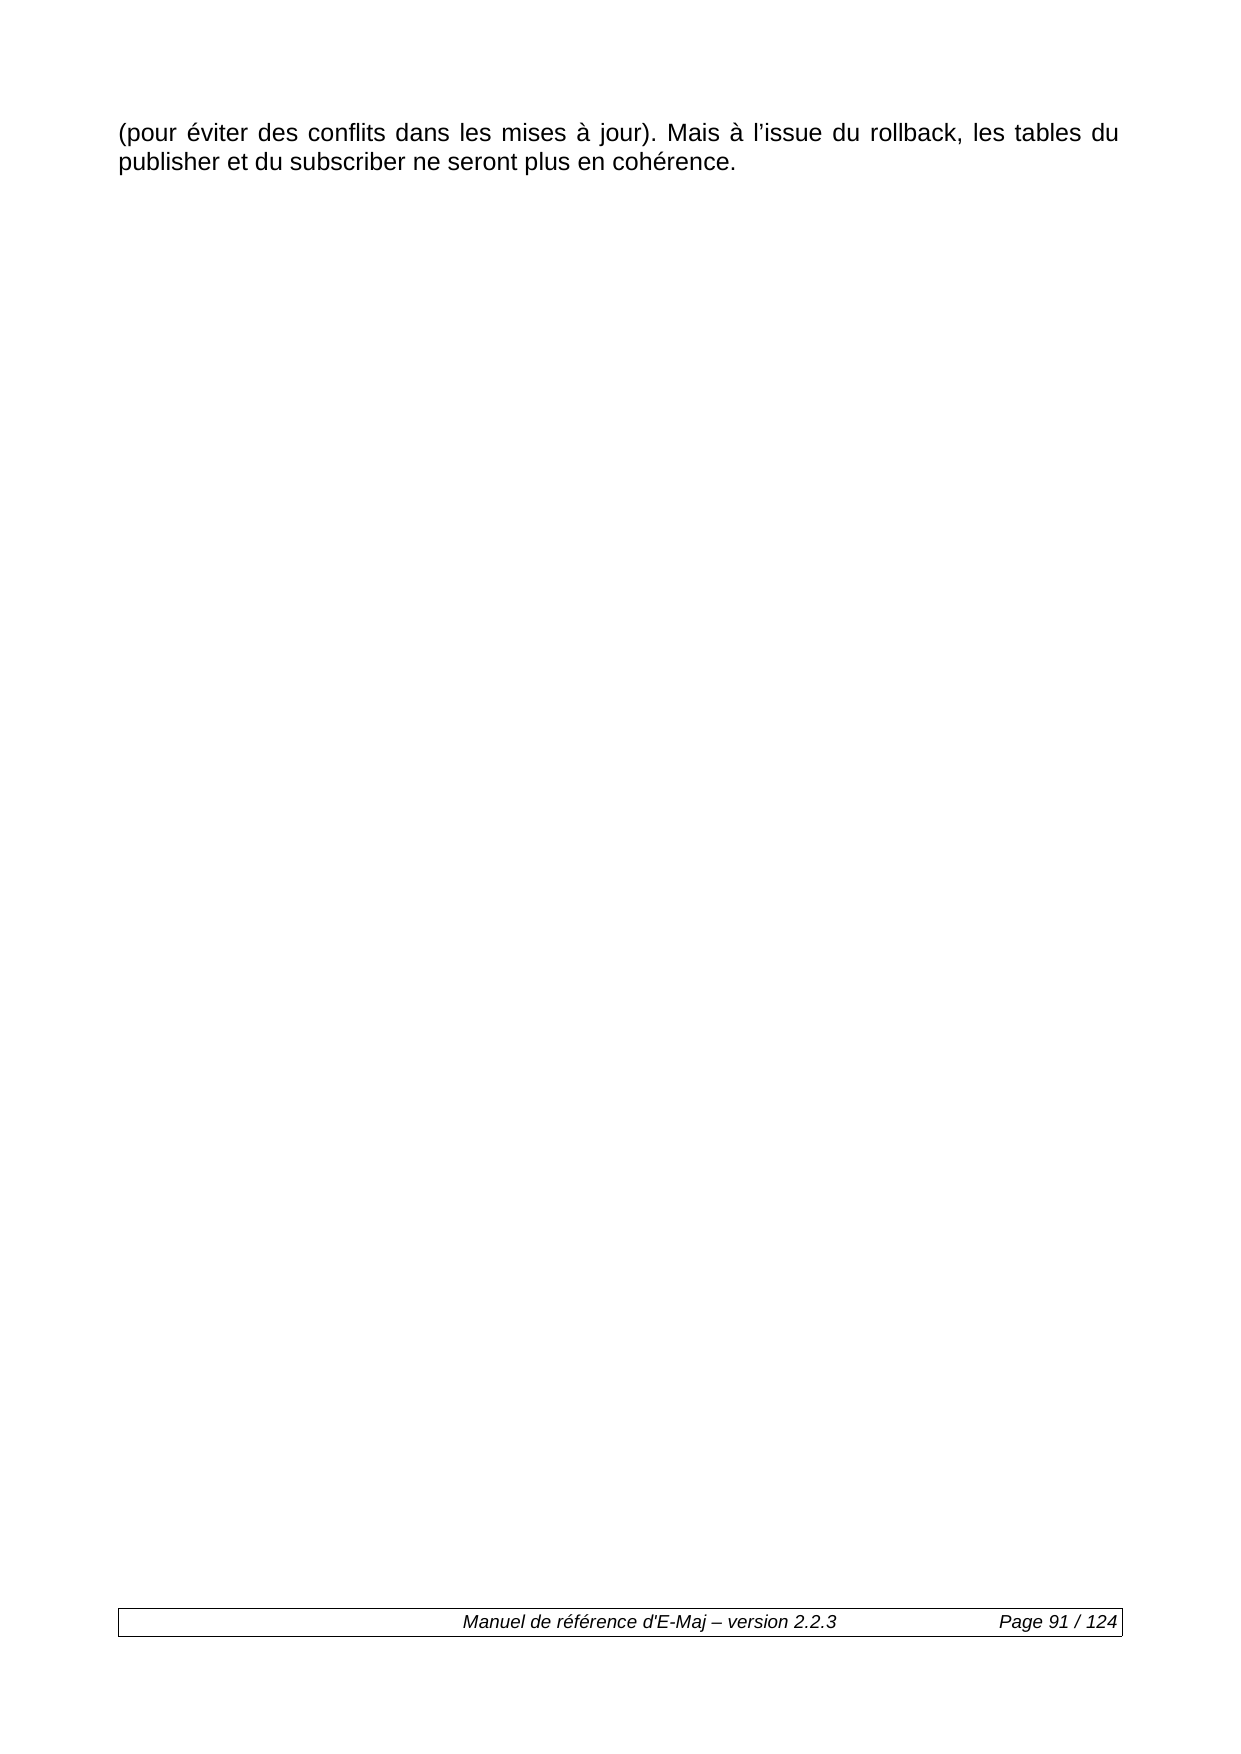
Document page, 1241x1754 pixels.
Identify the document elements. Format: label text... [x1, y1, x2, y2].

text (pour éviter des conflits dans les mises à jour). Mais à l’issue du rollback, les tables du publisher et du subscriber ne seront plus en cohérence. [118, 118, 1122, 176]
